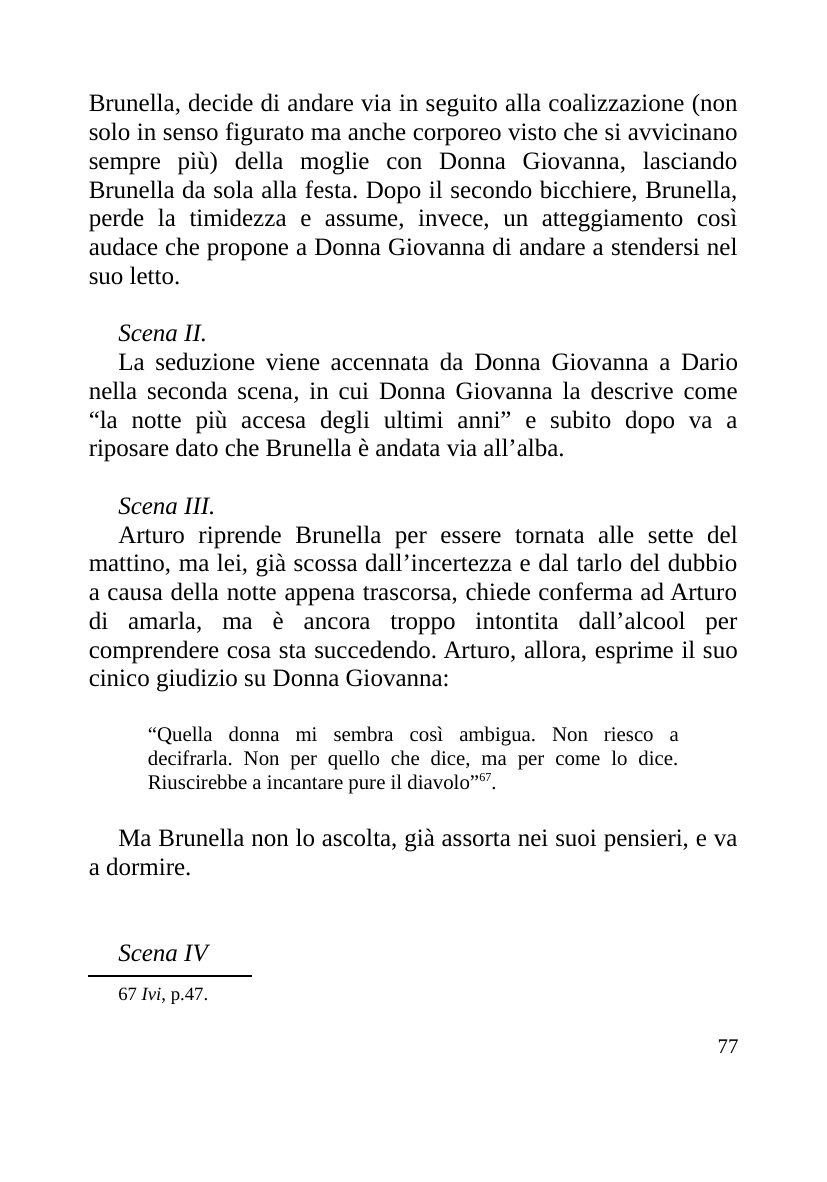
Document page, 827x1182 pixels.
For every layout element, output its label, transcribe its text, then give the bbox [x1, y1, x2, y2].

text “Quella donna mi sembra così ambigua. Non riesco a decifrarla. Non per quello che dice, ma per come lo dice. Riuscirebbe a incantare pure il diavolo”. [148, 722, 679, 794]
text Arturo riprende Brunella per essere tornata alle sette del mattino, ma lei, già scossa dall’incertezza e dal tarlo del dubbio a causa della notte appena trascorsa, chiede conferma ad Arturo di amarla, ma è ancora troppo intontita dall’alcool per comprendere cosa sta succedendo. Arturo, allora, esprime il suo cinico giudizio su Donna Giovanna: [88, 520, 738, 692]
text Scena II. [88, 318, 738, 347]
text Ma Brunella non lo ascolta, già assorta nei suoi pensieri, e va a dormire. [88, 823, 738, 881]
text Scena IV [88, 938, 738, 967]
text La seduzione viene accennata da Donna Giovanna a Dario nella seconda scena, in cui Donna Giovanna la descrive come “la notte più accesa degli ultimi anni” e subito dopo va a riposare dato che Brunella è andata via all’alba. [88, 347, 738, 462]
text Ivi, p.47. [118, 982, 738, 1004]
text Scena III. [88, 491, 738, 520]
text Brunella, decide di andare via in seguito alla coalizzazione (non solo in senso figurato ma anche corporeo visto che si avvicinano sempre più) della moglie con Donna Giovanna, lasciando Brunella da sola alla festa. Dopo il secondo bicchiere, Brunella, perde la timidezza e assume, invece, un atteggiamento così audace che propone a Donna Giovanna di andare a stendersi nel suo letto. [88, 88, 738, 290]
